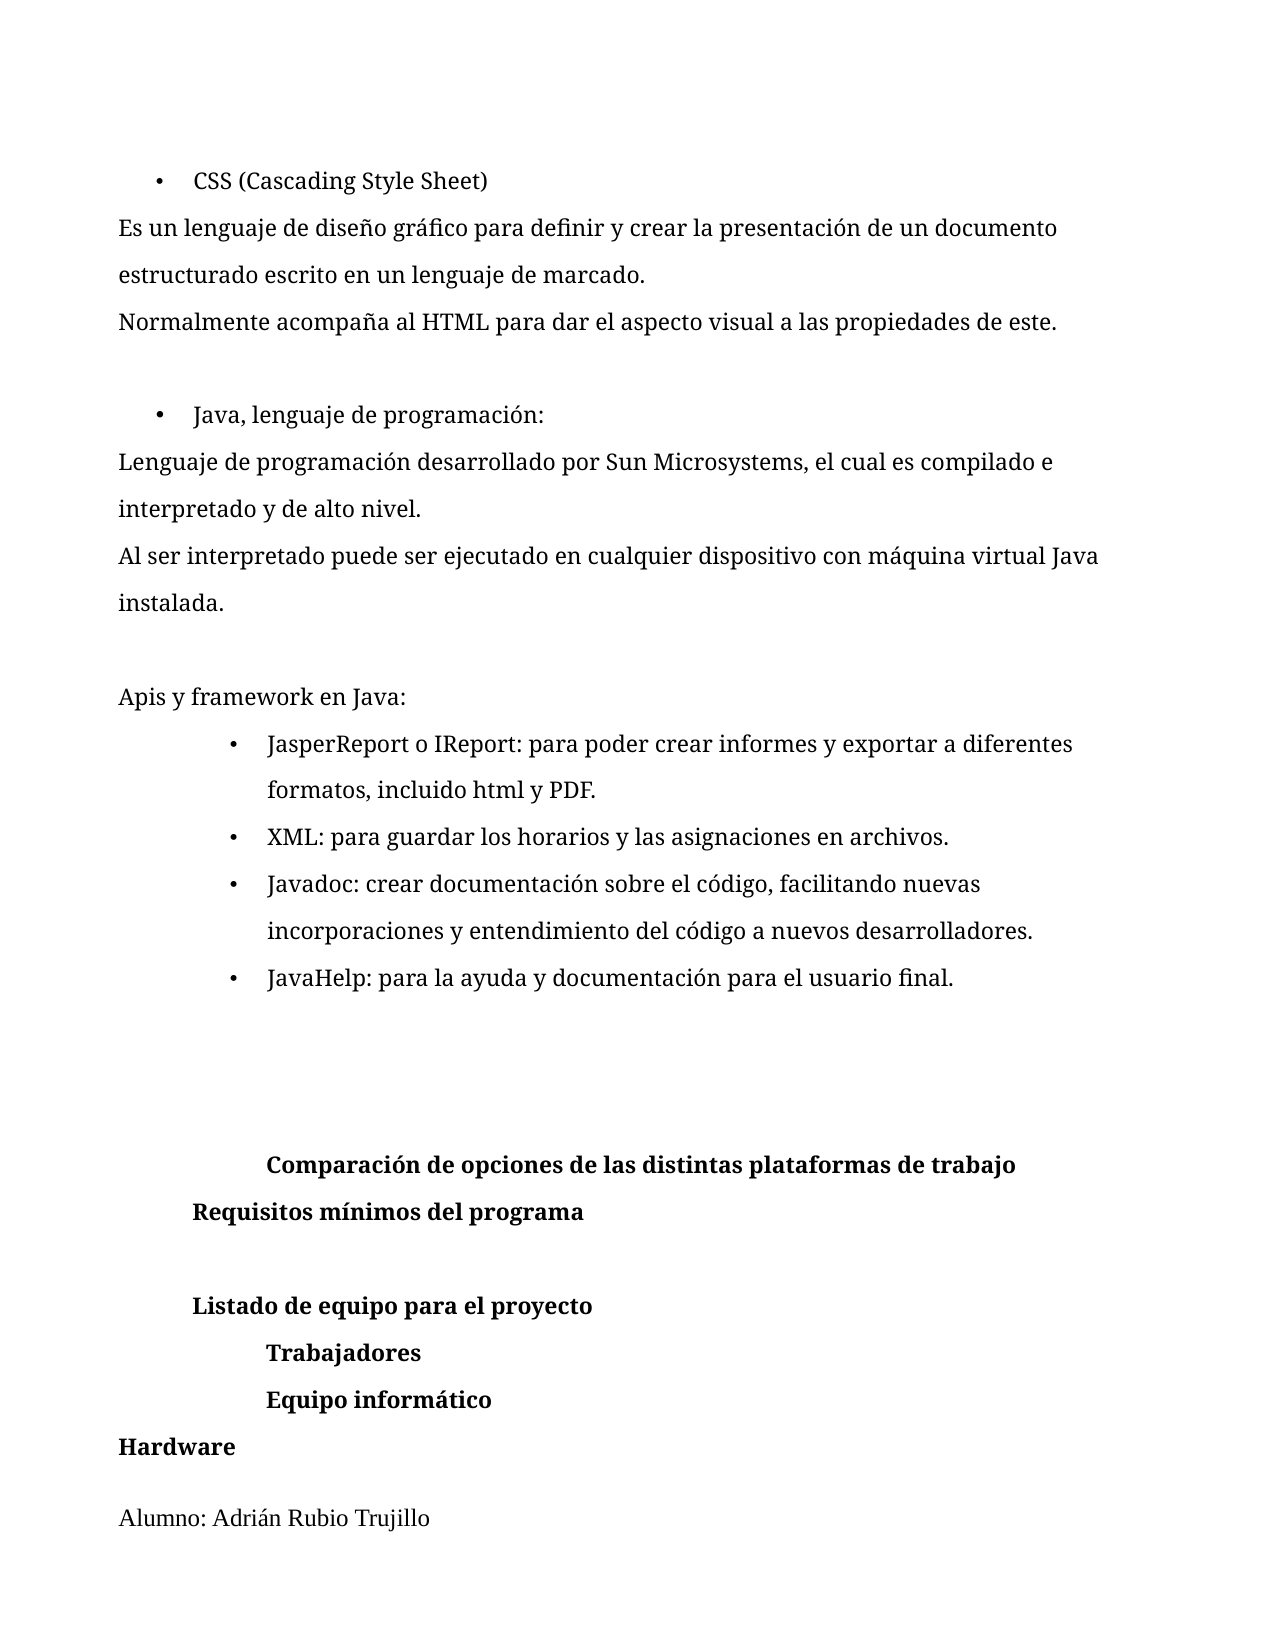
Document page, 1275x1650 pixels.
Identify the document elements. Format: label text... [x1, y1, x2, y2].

list XML: para guardar los horarios y las asignaciones en archivos. [229, 821, 1157, 852]
text Requisitos mínimos del programa [118, 1196, 1157, 1227]
text Es un lenguaje de diseño gráfico para definir y crear la presentación de un documento estructurado escrito en un lenguaje de marcado. [118, 212, 1157, 290]
list CSS (Cascading Style Sheet) [156, 165, 1157, 196]
list JasperReport o IReport: para poder crear informes y exportar a diferentes formatos, incluido html y PDF. [229, 727, 1157, 806]
text Equipo informático [118, 1384, 1157, 1415]
text Comparación de opciones de las distintas plataformas de trabajo [118, 1149, 1157, 1181]
text Normalmente acompaña al HTML para dar el aspecto visual a las propiedades de este. [118, 306, 1157, 337]
text Listado de equipo para el proyecto [118, 1290, 1157, 1321]
text Hardware [118, 1431, 1157, 1462]
text Al ser interpretado puede ser ejecutado en cualquier dispositivo con máquina virtual Java instalada. [118, 540, 1157, 618]
text Apis y framework en Java: [118, 681, 1157, 712]
list Javadoc: crear documentación sobre el código, facilitando nuevas incorporaciones y entendimiento del código a nuevos desarrolladores. [229, 868, 1157, 946]
list JavaHelp: para la ayuda y documentación para el usuario final. [229, 962, 1157, 993]
text Trabajadores [118, 1337, 1157, 1368]
text Lenguaje de programación desarrollado por Sun Microsystems, el cual es compilado e interpretado y de alto nivel. [118, 446, 1157, 524]
list Java, lenguaje de programación: [156, 399, 1157, 431]
